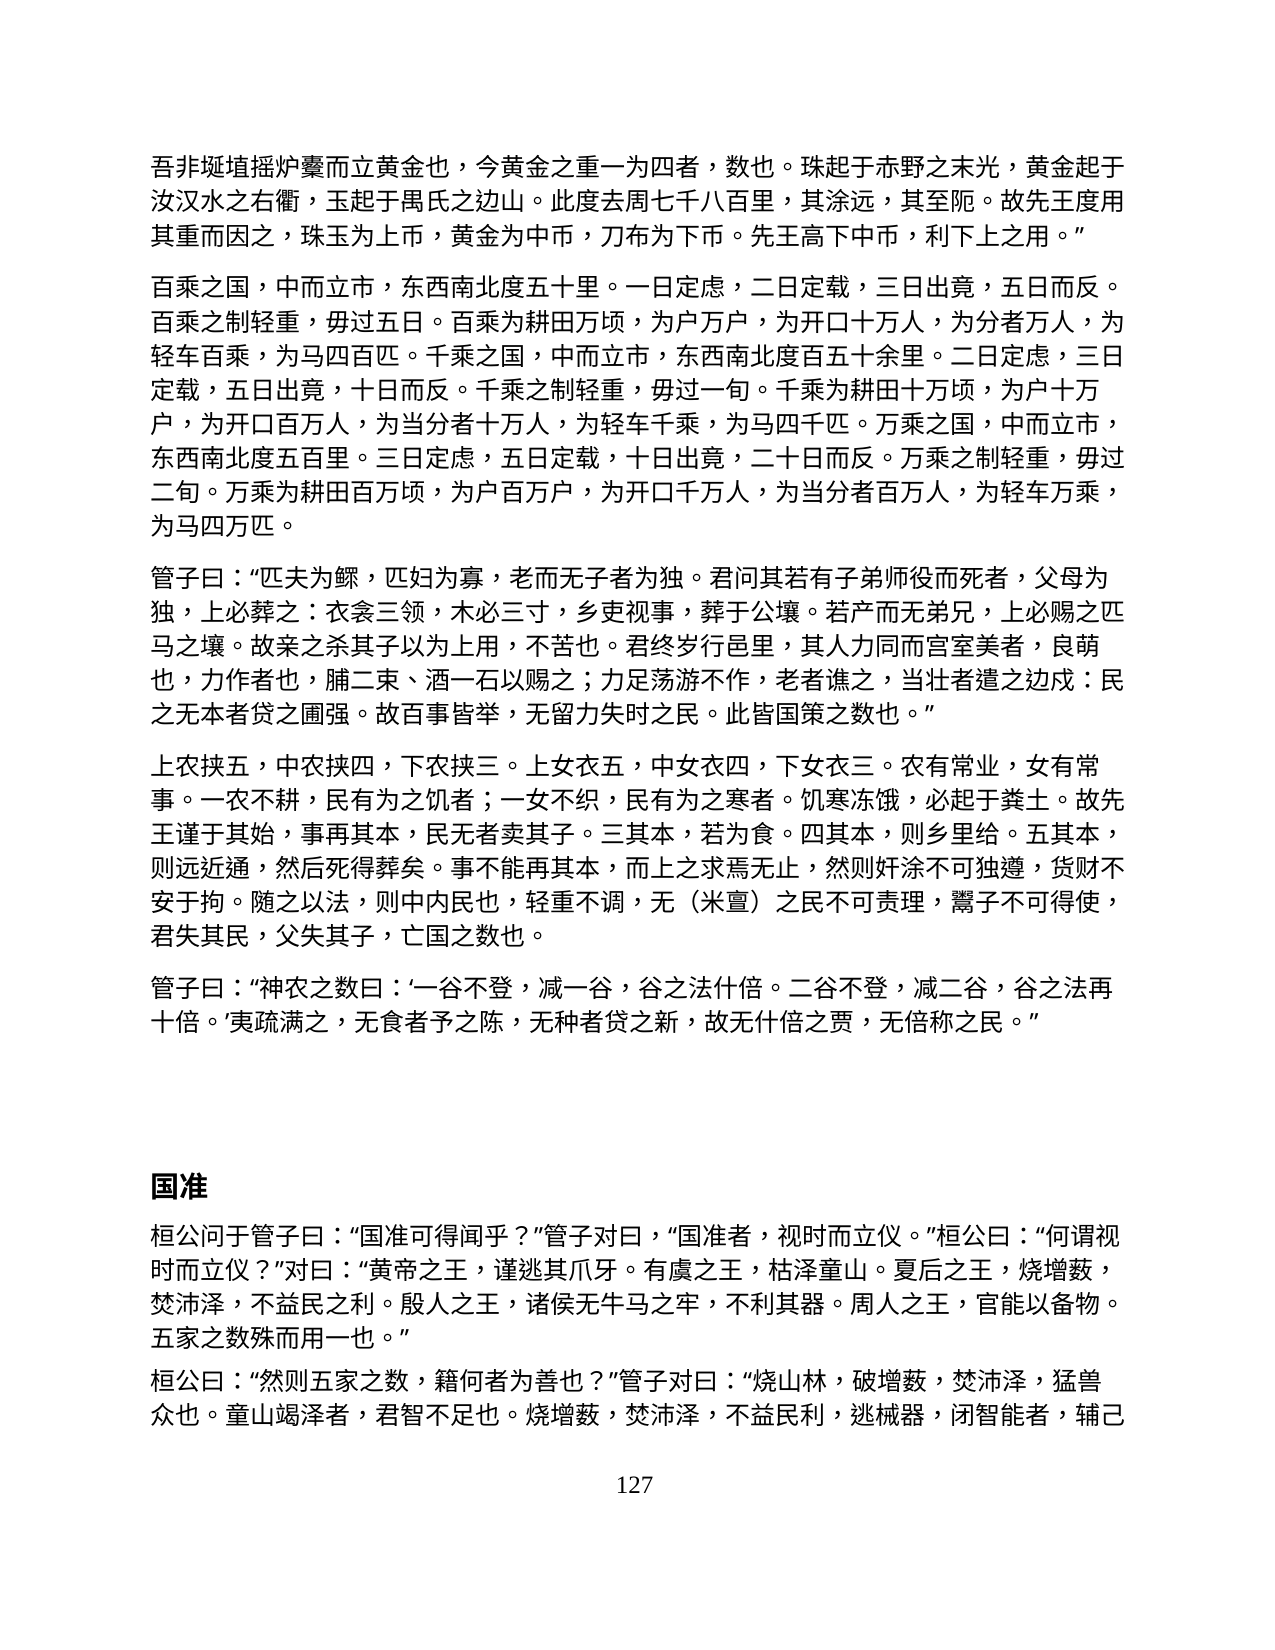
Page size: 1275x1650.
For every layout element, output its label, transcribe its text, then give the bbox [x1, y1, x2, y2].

text 管子曰：“匹夫为鳏，匹妇为寡，老而无子者为独。君问其若有子弟师役而死者，父母为独，上必葬之：衣衾三领，木必三寸，乡吏视事，葬于公壤。若产而无弟兄，上必赐之匹马之壤。故亲之杀其子以为上用，不苦也。君终岁行邑里，其人力同而宫室美者，良萌也，力作者也，脯二束、酒一石以赐之；力足荡游不作，老者谯之，当壮者遣之边戍：民之无本者贷之圃强。故百事皆举，无留力失时之民。此皆国策之数也。” [150, 561, 1125, 731]
text 管子曰：“神农之数曰：‘一谷不登，减一谷，谷之法什倍。二谷不登，减二谷，谷之法再十倍。’夷疏满之，无食者予之陈，无种者贷之新，故无什倍之贾，无倍称之民。” [150, 971, 1125, 1039]
text 桓公曰：“然则五家之数，籍何者为善也？”管子对曰：“烧山林，破增薮，焚沛泽，猛兽众也。童山竭泽者，君智不足也。烧增薮，焚沛泽，不益民利，逃械器，闭智能者，辅己 [150, 1364, 1125, 1432]
text 桓公问于管子曰：“国准可得闻乎？”管子对曰，“国准者，视时而立仪。”桓公曰：“何谓视时而立仪？”对曰：“黄帝之王，谨逃其爪牙。有虞之王，枯泽童山。夏后之王，烧增薮，焚沛泽，不益民之利。殷人之王，诸侯无牛马之牢，不利其器。周人之王，官能以备物。五家之数殊而用一也。” [150, 1219, 1125, 1355]
text 百乘之国，中而立市，东西南北度五十里。一日定虑，二日定载，三日出竟，五日而反。百乘之制轻重，毋过五日。百乘为耕田万顷，为户万户，为开口十万人，为分者万人，为轻车百乘，为马四百匹。千乘之国，中而立市，东西南北度百五十余里。二日定虑，三日定载，五日出竟，十日而反。千乘之制轻重，毋过一旬。千乘为耕田十万顷，为户十万户，为开口百万人，为当分者十万人，为轻车千乘，为马四千匹。万乘之国，中而立市，东西南北度五百里。三日定虑，五日定载，十日出竟，二十日而反。万乘之制轻重，毋过二旬。万乘为耕田百万顷，为户百万户，为开口千万人，为当分者百万人，为轻车万乘，为马四万匹。 [150, 270, 1125, 543]
text 吾非埏埴摇炉櫜而立黄金也，今黄金之重一为四者，数也。珠起于赤野之末光，黄金起于汝汉水之右衢，玉起于禺氏之边山。此度去周七千八百里，其涂远，其至阨。故先王度用其重而因之，珠玉为上币，黄金为中币，刀布为下币。先王高下中币，利下上之用。” [150, 150, 1125, 252]
text 上农挟五，中农挟四，下农挟三。上女衣五，中女衣四，下女衣三。农有常业，女有常事。一农不耕，民有为之饥者；一女不织，民有为之寒者。饥寒冻饿，必起于粪土。故先王谨于其始，事再其本，民无者卖其子。三其本，若为食。四其本，则乡里给。五其本，则远近通，然后死得葬矣。事不能再其本，而上之求焉无止，然则奸涂不可独遵，货财不安于拘。随之以法，则中内民也，轻重不调，无（米亶）之民不可责理，鬻子不可得使，君失其民，父失其子，亡国之数也。 [150, 749, 1125, 953]
subtitle 国准 [150, 1166, 1125, 1206]
